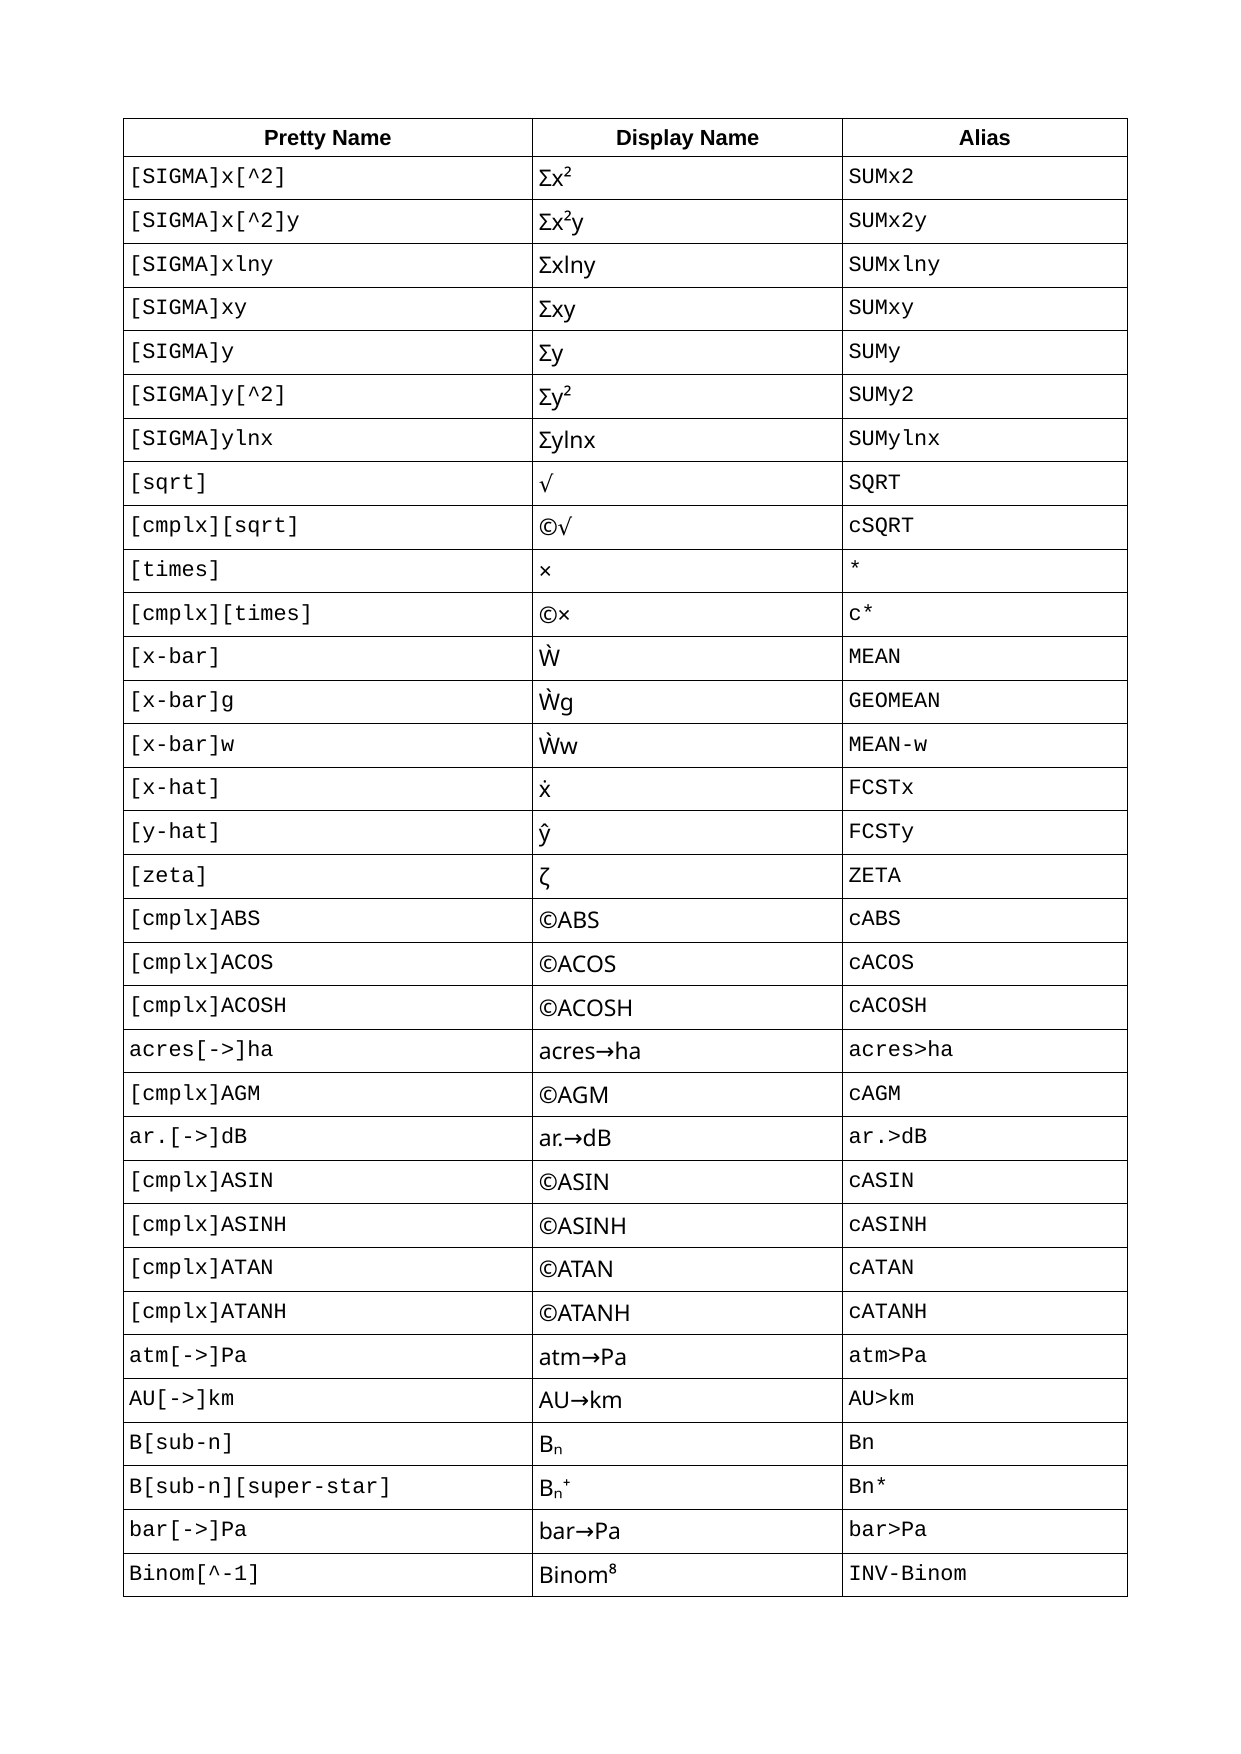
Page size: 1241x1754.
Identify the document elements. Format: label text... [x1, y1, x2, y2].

table_header Display Name [533, 119, 842, 156]
table_cell SUMylnx [843, 419, 1127, 461]
table_cell √ [533, 462, 842, 505]
table_cell Ẁ [533, 637, 842, 679]
table_cell Bn* [843, 1466, 1127, 1509]
table_cell [sqrt] [124, 462, 532, 505]
table_cell atm→Pa [533, 1335, 842, 1378]
table_cell [x-bar]g [124, 681, 532, 723]
table_cell AU>km [843, 1379, 1127, 1421]
table_cell MEAN [843, 637, 1127, 679]
table_cell bar[->]Pa [124, 1510, 532, 1552]
table_cell atm>Pa [843, 1335, 1127, 1378]
table_cell Σxy [533, 288, 842, 330]
table_cell [cmplx]ATAN [124, 1248, 532, 1291]
table_cell Ẁw [533, 724, 842, 767]
table_cell B[sub-n] [124, 1423, 532, 1465]
table_cell Σx²y [533, 200, 842, 243]
table_cell SQRT [843, 462, 1127, 505]
table_cell [SIGMA]xlny [124, 244, 532, 287]
table_cell ©× [533, 593, 842, 636]
table_cell AU→km [533, 1379, 842, 1421]
table_cell [cmplx]ASIN [124, 1161, 532, 1203]
table_cell SUMy2 [843, 375, 1127, 418]
table_cell [SIGMA]y [124, 331, 532, 374]
table_cell ar.>dB [843, 1117, 1127, 1159]
table_cell ζ [533, 855, 842, 898]
table_cell Binom⁸ [533, 1554, 842, 1596]
table_cell Bn [843, 1423, 1127, 1465]
table_cell GEOMEAN [843, 681, 1127, 723]
table_cell FCSTx [843, 768, 1127, 810]
table_cell atm[->]Pa [124, 1335, 532, 1378]
table_cell ©ATANH [533, 1292, 842, 1334]
table_cell cAGM [843, 1073, 1127, 1116]
table_cell ©ACOSH [533, 986, 842, 1029]
table_cell Bₙ [533, 1423, 842, 1465]
table_cell bar→Pa [533, 1510, 842, 1552]
table_cell Σxlny [533, 244, 842, 287]
table_cell acres→ha [533, 1030, 842, 1072]
table_cell [x-hat] [124, 768, 532, 810]
table_cell ©ASINH [533, 1204, 842, 1247]
table_cell Ẁg [533, 681, 842, 723]
table_cell ŷ [533, 811, 842, 854]
table_cell [cmplx]ATANH [124, 1292, 532, 1334]
table_cell SUMx2y [843, 200, 1127, 243]
table_cell [cmplx]ACOSH [124, 986, 532, 1029]
table_cell [cmplx][times] [124, 593, 532, 636]
table_cell ©ABS [533, 899, 842, 941]
table_cell Binom[^-1] [124, 1554, 532, 1596]
table_cell SUMx2 [843, 157, 1127, 199]
table_cell * [843, 550, 1127, 592]
table_cell [x-bar]w [124, 724, 532, 767]
table_cell SUMxy [843, 288, 1127, 330]
table_cell INV-Binom [843, 1554, 1127, 1596]
table_header Pretty Name [124, 119, 532, 156]
table_cell ©ACOS [533, 943, 842, 985]
table_cell × [533, 550, 842, 592]
table_cell [SIGMA]xy [124, 288, 532, 330]
table_cell MEAN-w [843, 724, 1127, 767]
table_cell cATANH [843, 1292, 1127, 1334]
table_cell [times] [124, 550, 532, 592]
table_cell Σy [533, 331, 842, 374]
table_cell ZETA [843, 855, 1127, 898]
table_cell cACOSH [843, 986, 1127, 1029]
table_cell ©√ [533, 506, 842, 548]
table_cell [x-bar] [124, 637, 532, 679]
table_cell cATAN [843, 1248, 1127, 1291]
table_cell ©AGM [533, 1073, 842, 1116]
table_cell cASINH [843, 1204, 1127, 1247]
table_cell SUMy [843, 331, 1127, 374]
table_cell c* [843, 593, 1127, 636]
table_cell [cmplx]AGM [124, 1073, 532, 1116]
table_cell [cmplx][sqrt] [124, 506, 532, 548]
table_cell acres>ha [843, 1030, 1127, 1072]
table_cell FCSTy [843, 811, 1127, 854]
table_cell Σylnx [533, 419, 842, 461]
table_cell B[sub-n][super-star] [124, 1466, 532, 1509]
table_cell ar.→dB [533, 1117, 842, 1159]
table_cell ©ASIN [533, 1161, 842, 1203]
table_cell Σx² [533, 157, 842, 199]
table_cell Σy² [533, 375, 842, 418]
table_cell [SIGMA]ylnx [124, 419, 532, 461]
table_cell [cmplx]ASINH [124, 1204, 532, 1247]
table_cell cSQRT [843, 506, 1127, 548]
table_cell ©ATAN [533, 1248, 842, 1291]
table_cell SUMxlny [843, 244, 1127, 287]
table_cell [y-hat] [124, 811, 532, 854]
table_cell [SIGMA]x[^2] [124, 157, 532, 199]
table_cell [zeta] [124, 855, 532, 898]
table_cell cASIN [843, 1161, 1127, 1203]
table_cell [SIGMA]x[^2]y [124, 200, 532, 243]
table_cell AU[->]km [124, 1379, 532, 1421]
table_cell Bₙ⁺ [533, 1466, 842, 1509]
table_cell cABS [843, 899, 1127, 941]
table_header Alias [843, 119, 1127, 156]
table_cell [SIGMA]y[^2] [124, 375, 532, 418]
table_cell [cmplx]ABS [124, 899, 532, 941]
table_cell ar.[->]dB [124, 1117, 532, 1159]
table_cell acres[->]ha [124, 1030, 532, 1072]
table_cell ẋ [533, 768, 842, 810]
table_cell [cmplx]ACOS [124, 943, 532, 985]
table_cell cACOS [843, 943, 1127, 985]
table_cell bar>Pa [843, 1510, 1127, 1552]
